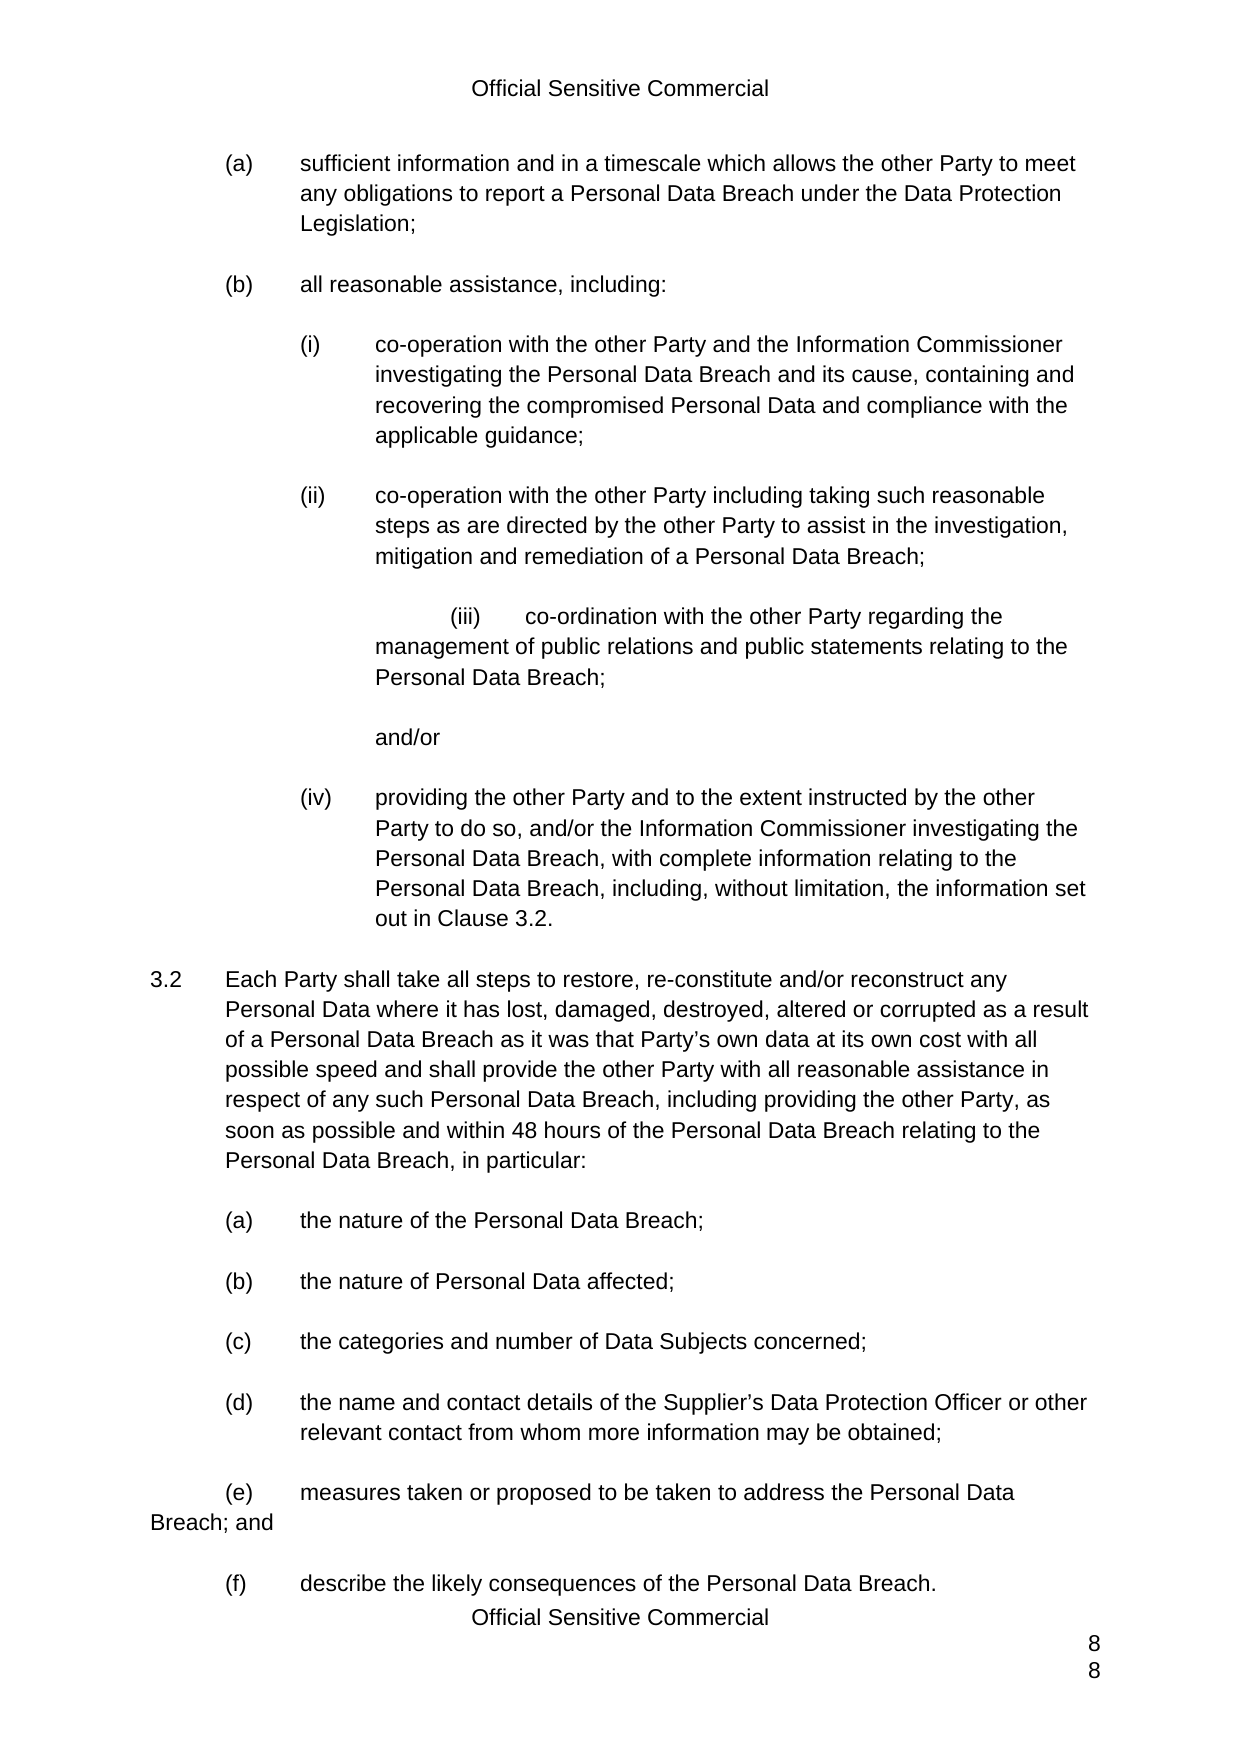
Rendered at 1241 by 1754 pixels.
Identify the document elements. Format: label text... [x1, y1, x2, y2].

text (iii) co-ordination with the other Party regarding the management of public relations and public statements relating to the Personal Data Breach; [375, 603, 1090, 690]
text (d) the name and contact details of the Supplier’s Data Protection Officer or other relevant contact from whom more information may be obtained; [225, 1388, 1090, 1445]
text (a) the nature of the Personal Data Breach; [225, 1207, 1090, 1234]
text (f) describe the likely consequences of the Personal Data Breach. [150, 1570, 1090, 1596]
text (e) measures taken or proposed to be taken to address the Personal Data Breach; and [150, 1479, 1090, 1536]
text and/or [375, 724, 1090, 750]
text (b) all reasonable assistance, including: [150, 271, 1090, 297]
text (iv) providing the other Party and to the extent instructed by the other Party to do so, and/or the Information Commissioner investigating the Personal Data Breach, with complete information relating to the Personal Data Breach, including, without limitation, the information set out in Clause 3.2. [300, 784, 1090, 932]
text 3.2 Each Party shall take all steps to restore, re-constitute and/or reconstruct any Personal Data where it has lost, damaged, destroyed, altered or corrupted as a result of a Personal Data Breach as it was that Party’s own data at its own cost with all possible speed and shall provide the other Party with all reasonable assistance in respect of any such Personal Data Breach, including providing the other Party, as soon as possible and within 48 hours of the Personal Data Breach relating to the Personal Data Breach, in particular: [150, 966, 1090, 1173]
text (i) co-operation with the other Party and the Information Commissioner investigating the Personal Data Breach and its cause, containing and recovering the compromised Personal Data and compliance with the applicable guidance; [300, 331, 1090, 448]
text (ii) co-operation with the other Party including taking such reasonable steps as are directed by the other Party to assist in the investigation, mitigation and remediation of a Personal Data Breach; [300, 482, 1090, 569]
text (a) sufficient information and in a timescale which allows the other Party to meet any obligations to report a Personal Data Breach under the Data Protection Legislation; [225, 150, 1090, 237]
text (b) the nature of Personal Data affected; [150, 1268, 1090, 1294]
text (c) the categories and number of Data Subjects concerned; [150, 1328, 1090, 1354]
